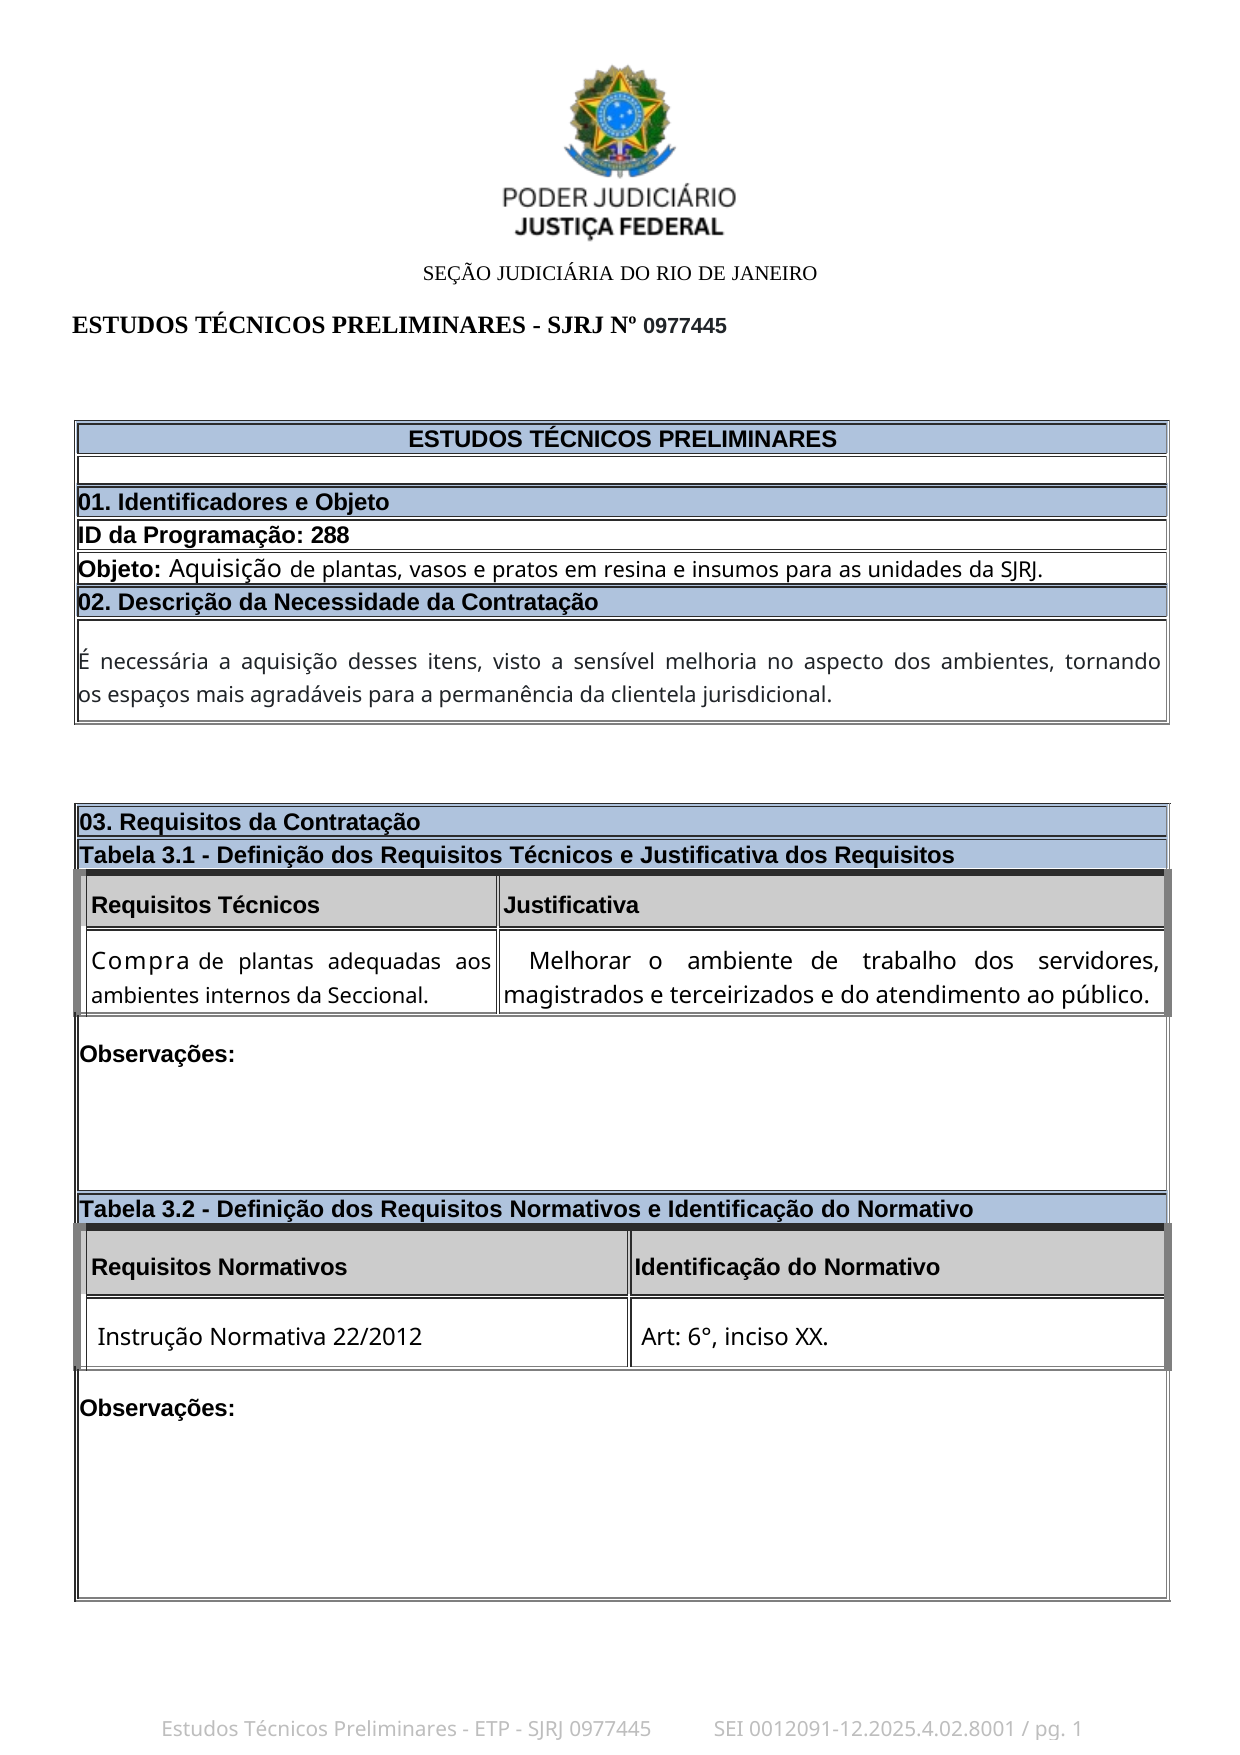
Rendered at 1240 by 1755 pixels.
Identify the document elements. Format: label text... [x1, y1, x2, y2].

table_cell [79, 457, 1166, 483]
table_cell Melhorar o ambiente de trabalho dos servidores, magistrados e terceirizados e do atendimento ao público. [500, 931, 1164, 1012]
table_cell Objeto: Aquisição de plantas, vasos e pratos em resina e insumos para as unidades da SJRJ. [79, 553, 1166, 583]
table_cell Justificativa [500, 876, 1164, 926]
table_cell Tabela 3.1 - Definição dos Requisitos Técnicos e Justificativa dos Requisitos [79, 840, 1166, 868]
table_cell É necessária a aquisição desses itens, visto a sensível melhoria no aspecto dos ambientes, tornando os espaços mais agradáveis para a permanência da clientela jurisdicional. [79, 621, 1166, 720]
table_cell [81, 876, 86, 926]
table_cell Compra de plantas adequadas aos ambientes internos da Seccional. [87, 931, 496, 1012]
table_cell Requisitos Normativos [87, 1231, 627, 1294]
table_cell ID da Programação: 288 [79, 521, 1166, 549]
table_cell [81, 1231, 86, 1294]
table_cell Observações: [79, 1371, 1166, 1597]
table_cell Art: 6°, inciso XX. [632, 1299, 1164, 1366]
table_header 03. Requisitos da Contratação [79, 807, 1166, 835]
subtitle ESTUDOS TÉCNICOS PRELIMINARES - SJRJ Nº 0977445 [72, 310, 1225, 339]
table_cell [81, 1294, 86, 1366]
table_cell 01. Identificadores e Objeto [79, 488, 1166, 516]
table_cell 02. Descrição da Necessidade da Contratação [79, 588, 1166, 616]
text SEÇÃO JUDICIÁRIA DO RIO DE JANEIRO [49, 261, 1190, 285]
table_cell Requisitos Técnicos [87, 876, 496, 926]
table_cell Observações: [79, 1017, 1166, 1190]
table_cell [81, 926, 86, 1012]
table_cell Instrução Normativa 22/2012 [87, 1299, 627, 1366]
table_cell Tabela 3.2 - Definição dos Requisitos Normativos e Identificação do Normativo [79, 1195, 1166, 1223]
table_cell Identificação do Normativo [632, 1231, 1164, 1294]
table_header ESTUDOS TÉCNICOS PRELIMINARES [79, 425, 1166, 453]
